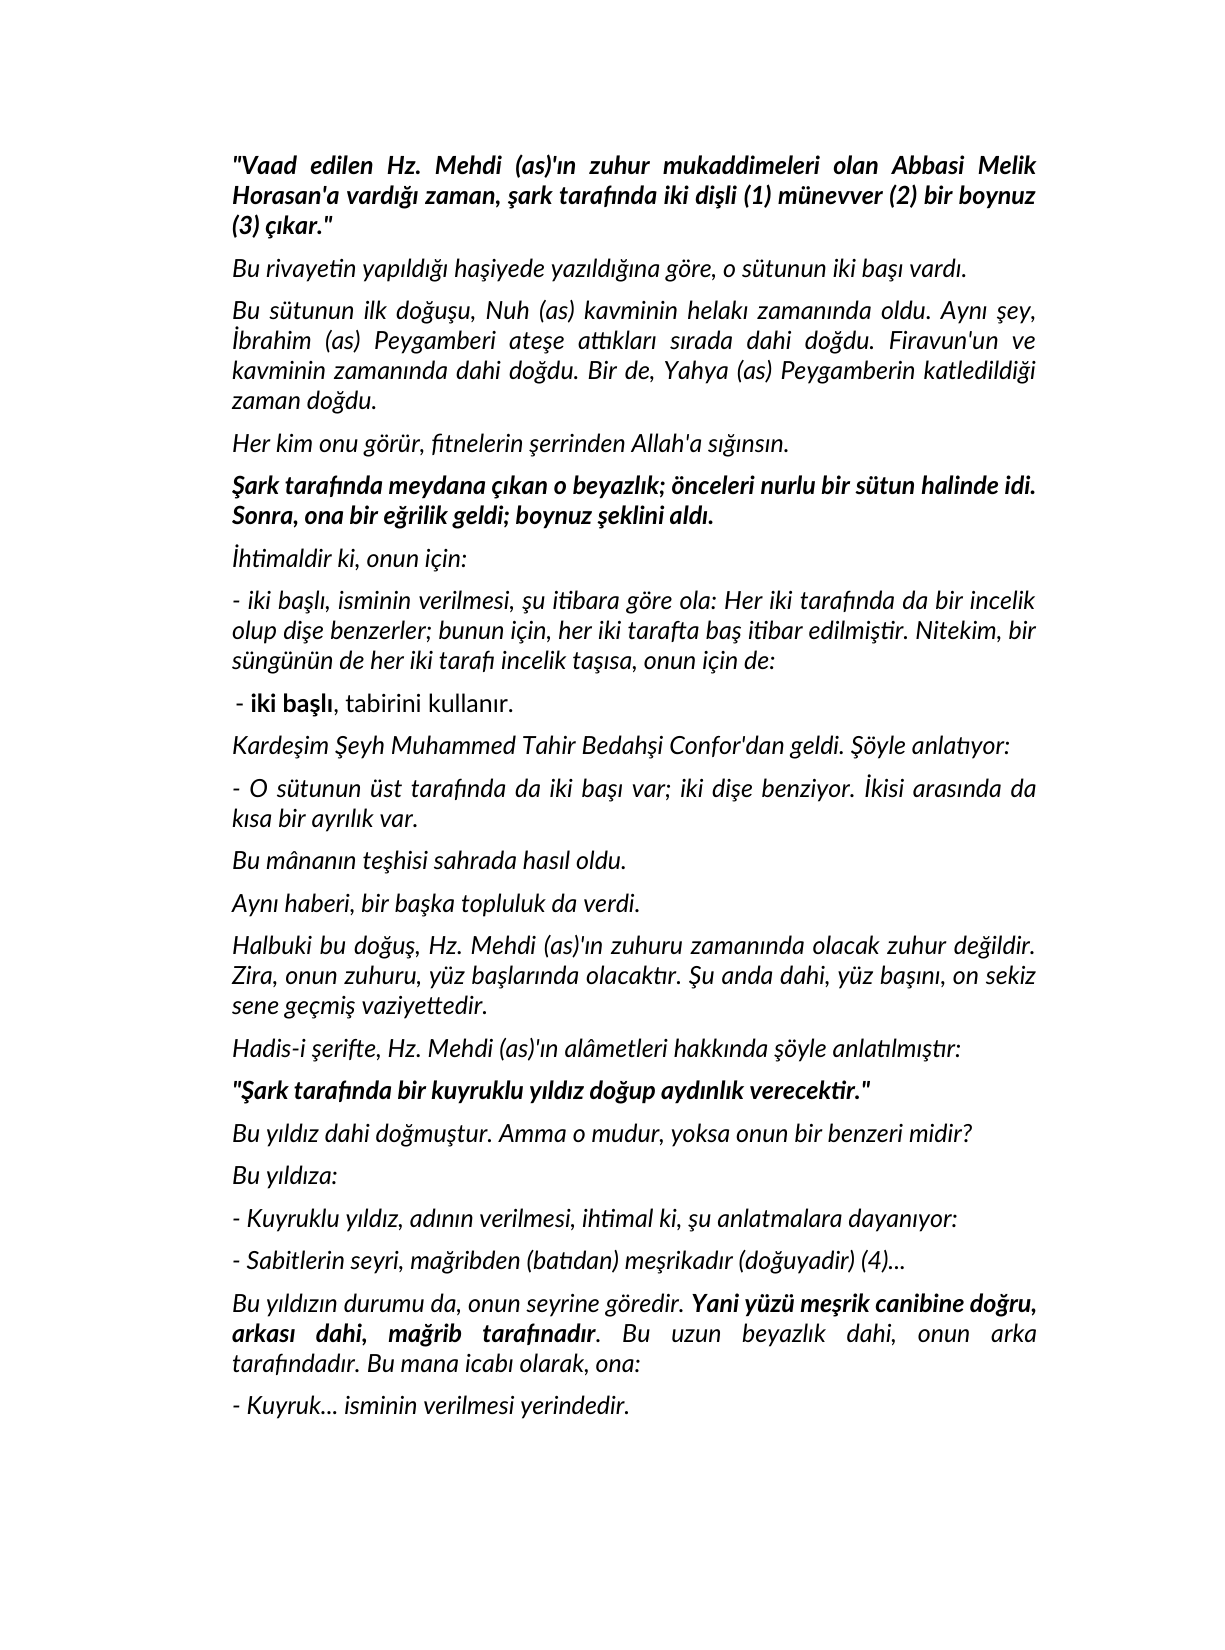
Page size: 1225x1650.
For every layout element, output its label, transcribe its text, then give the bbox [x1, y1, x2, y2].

text Aynı haberi, bir başka topluluk da verdi. [232, 887, 1037, 917]
text - iki başlı, isminin verilmesi, şu itibara göre ola: Her iki tarafında da bir incelik olup dişe benzerler; bunun için, her iki tarafta baş itibar edilmiştir. Nitekim, bir süngünün de her iki tarafı incelik taşısa, onun için de: [232, 585, 1037, 675]
text "Vaad edilen Hz. Mehdi (as)'ın zuhur mukaddimeleri olan Abbasi Melik Horasan'a vardığı zaman, şark tarafında iki dişli (1) münevver (2) bir boynuz (3) çıkar." [232, 150, 1037, 240]
text - Sabitlerin seyri, mağribden (batıdan) meşrikadır (doğuyadir) (4)... [232, 1245, 1037, 1275]
text Bu yıldıza: [232, 1160, 1037, 1190]
text Bu mânanın teşhisi sahrada hasıl oldu. [232, 845, 1037, 875]
text "Şark tarafında bir kuyruklu yıldız doğup aydınlık verecektir." [232, 1075, 1037, 1105]
text Bu sütunun ilk doğuşu, Nuh (as) kavminin helakı zamanında oldu. Aynı şey, İbrahim (as) Peygamberi ateşe attıkları sırada dahi doğdu. Firavun'un ve kavminin zamanında dahi doğdu. Bir de, Yahya (as) Peygamberin katledildiği zaman doğdu. [232, 295, 1037, 415]
text Şark tarafında meydana çıkan o beyazlık; önceleri nurlu bir sütun halinde idi. Sonra, ona bir eğrilik geldi; boynuz şeklini aldı. [232, 470, 1037, 530]
text İhtimaldir ki, onun için: [232, 542, 1037, 572]
text Bu yıldızın durumu da, onun seyrine göredir. Yani yüzü meşrik canibine doğru, arkası dahi, mağrib tarafınadır. Bu uzun beyazlık dahi, onun arka tarafındadır. Bu mana icabı olarak, ona: [232, 1287, 1037, 1377]
text - O sütunun üst tarafında da iki başı var; iki dişe benziyor. İkisi arasında da kısa bir ayrılık var. [232, 772, 1037, 832]
text Halbuki bu doğuş, Hz. Mehdi (as)'ın zuhuru zamanında olacak zuhur değildir. Zira, onun zuhuru, yüz başlarında olacaktır. Şu anda dahi, yüz başını, on sekiz sene geçmiş vaziyettedir. [232, 930, 1037, 1020]
text Bu rivayetin yapıldığı haşiyede yazıldığına göre, o sütunun iki başı vardı. [232, 252, 1037, 282]
text Hadis-i şerifte, Hz. Mehdi (as)'ın alâmetleri hakkında şöyle anlatılmıştır: [232, 1032, 1037, 1062]
text - Kuyruk... isminin verilmesi yerindedir. [232, 1390, 1037, 1420]
text Bu yıldız dahi doğmuştur. Amma o mudur, yoksa onun bir benzeri midir? [232, 1117, 1037, 1147]
text - iki başlı, tabirini kullanır. [187, 687, 1037, 717]
text Her kim onu görür, fitnelerin şerrinden Allah'a sığınsın. [232, 427, 1037, 457]
text Kardeşim Şeyh Muhammed Tahir Bedahşi Confor'dan geldi. Şöyle anlatıyor: [232, 730, 1037, 760]
text - Kuyruklu yıldız, adının verilmesi, ihtimal ki, şu anlatmalara dayanıyor: [232, 1202, 1037, 1232]
